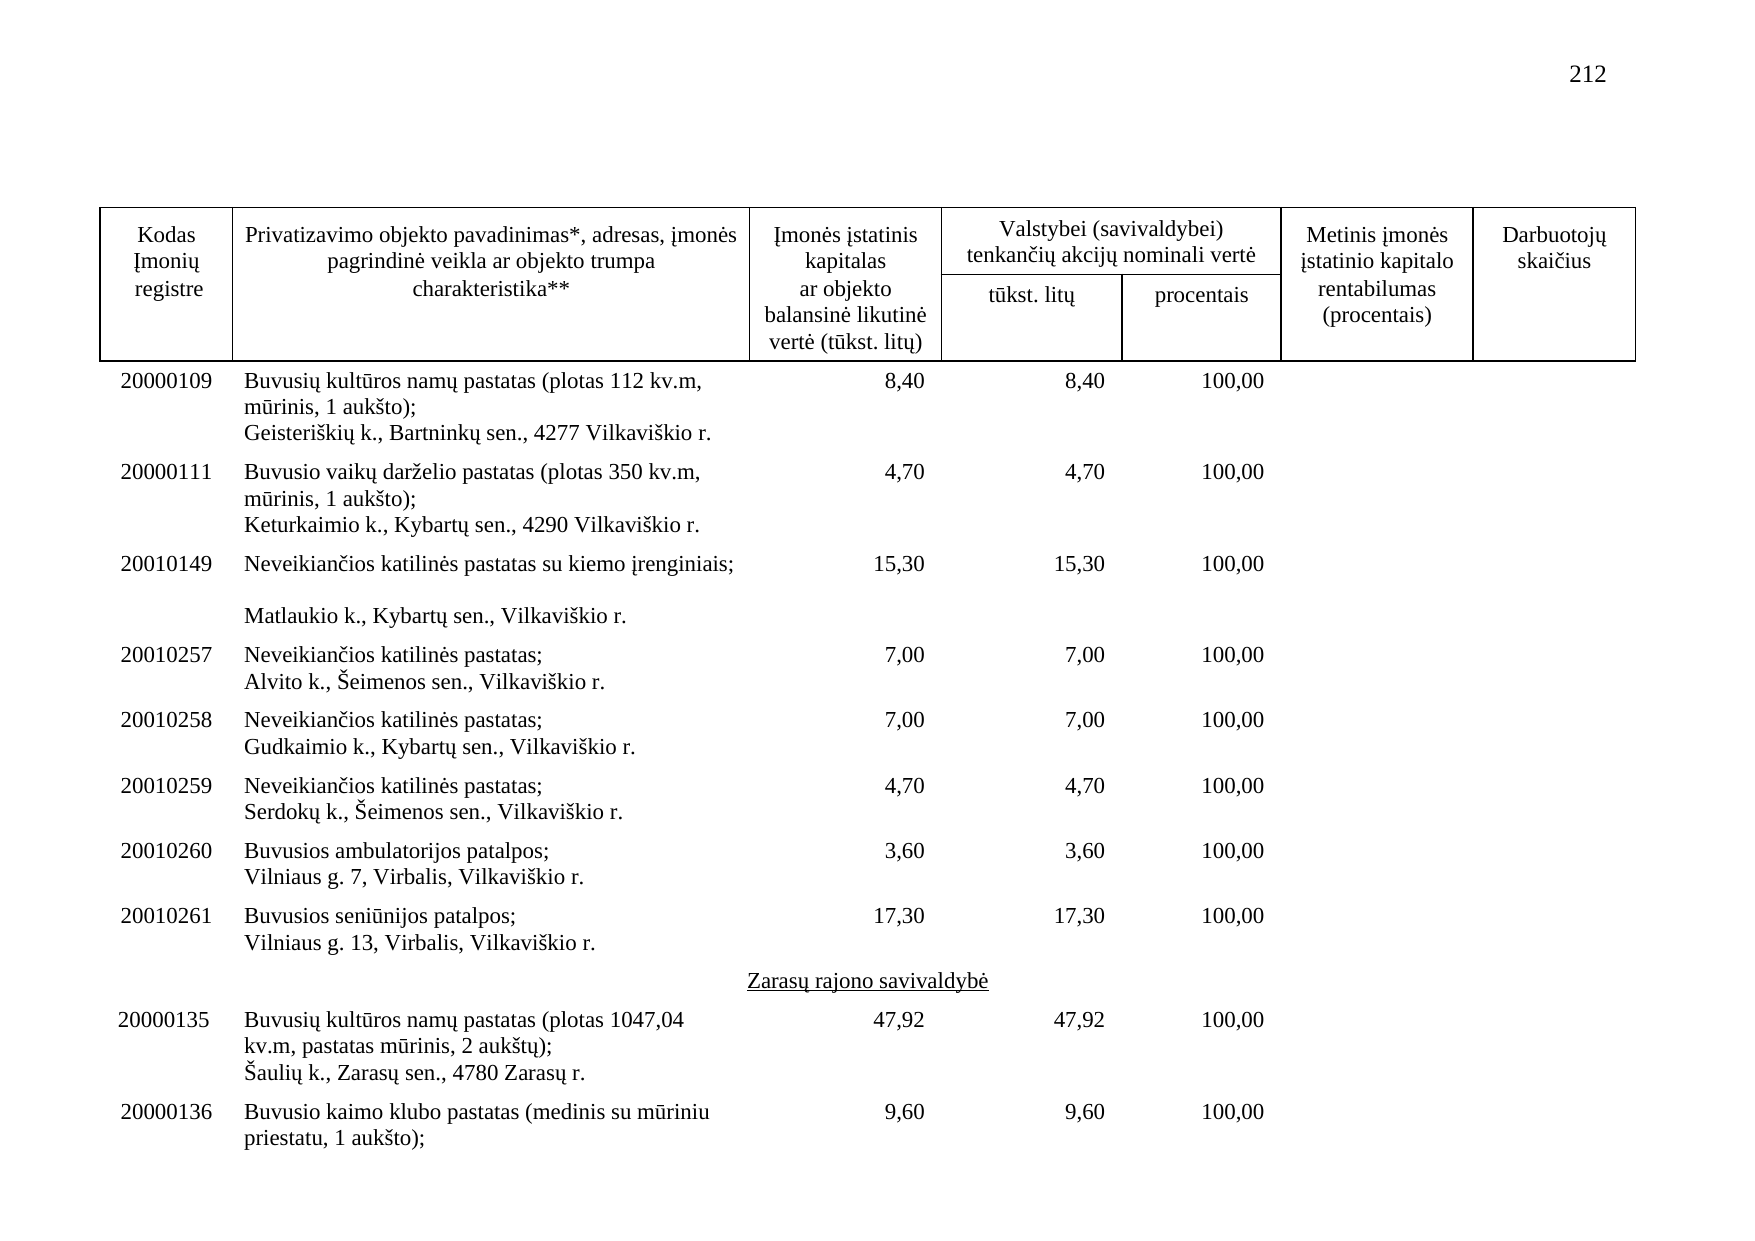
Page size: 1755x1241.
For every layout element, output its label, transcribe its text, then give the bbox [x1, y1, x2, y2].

table_cell 8,40 [750, 362, 941, 452]
table_header Valstybei (savivaldybei) tenkančių akcijų nominali vertė [942, 208, 1280, 273]
table_cell [1281, 635, 1473, 700]
table_header Darbuotojų skaičius [1474, 208, 1635, 273]
table_cell procentais [1123, 275, 1280, 360]
table_cell [1281, 896, 1473, 961]
table_cell [1281, 1000, 1473, 1092]
table_cell 100,00 [1122, 766, 1281, 831]
table_cell 4,70 [750, 766, 941, 831]
table_cell 4,70 [941, 452, 1122, 543]
table_cell 100,00 [1122, 1092, 1281, 1151]
table_cell Zarasų rajono savivaldybė [100, 961, 1636, 1000]
table_cell 17,30 [750, 896, 941, 961]
table_cell [1281, 831, 1473, 896]
table_cell 100,00 [1122, 362, 1281, 452]
table_cell [1281, 362, 1473, 452]
table_cell [1473, 452, 1636, 543]
table_cell 7,00 [750, 635, 941, 700]
table_cell [1281, 452, 1473, 543]
table_cell 20010260 [100, 831, 233, 896]
table_cell [1473, 362, 1636, 452]
table_cell 9,60 [941, 1092, 1122, 1151]
table_cell ar objekto balansinė likutinė vertė (tūkst. litų) [750, 274, 941, 360]
table_cell 100,00 [1122, 1000, 1281, 1092]
table_cell registre [101, 274, 232, 360]
table_cell Neveikiančios katilinės pastatas; Gudkaimio k., Kybartų sen., Vilkaviškio r. [233, 700, 749, 766]
table_cell [1473, 766, 1636, 831]
table_cell Buvusių kultūros namų pastatas (plotas 1047,04 kv.m, pastatas mūrinis, 2 aukštų); Šaulių k., Zarasų sen., 4780 Zarasų r. [233, 1000, 749, 1092]
table_cell 20000136 [100, 1092, 233, 1151]
table_cell 15,30 [941, 544, 1122, 635]
table_cell 7,00 [941, 635, 1122, 700]
table_cell 20000109 [100, 362, 233, 452]
table_cell 20010261 [100, 896, 233, 961]
table_cell 20010257 [100, 635, 233, 700]
table_header Privatizavimo objekto pavadinimas*, adresas, įmonės pagrindinė veikla ar objekto trumpa [233, 208, 749, 273]
table_cell [1473, 700, 1636, 766]
table_cell 7,00 [750, 700, 941, 766]
table_cell Buvusių kultūros namų pastatas (plotas 112 kv.m, mūrinis, 1 aukšto); Geisteriškių k., Bartninkų sen., 4277 Vilkaviškio r. [233, 362, 749, 452]
table_cell 100,00 [1122, 635, 1281, 700]
table_cell Neveikiančios katilinės pastatas; Serdokų k., Šeimenos sen., Vilkaviškio r. [233, 766, 749, 831]
table_cell 4,70 [941, 766, 1122, 831]
table_cell Neveikiančios katilinės pastatas su kiemo įrenginiais; Matlaukio k., Kybartų sen., Vilkaviškio r. [233, 544, 749, 635]
table_cell Buvusios seniūnijos patalpos; Vilniaus g. 13, Virbalis, Vilkaviškio r. [233, 896, 749, 961]
table_cell [1473, 1000, 1636, 1092]
table_header Kodas Įmonių [101, 208, 232, 273]
table_cell 47,92 [750, 1000, 941, 1092]
table_cell 4,70 [750, 452, 941, 543]
table_cell charakteristika** [233, 274, 749, 360]
table_cell 7,00 [941, 700, 1122, 766]
table_cell Buvusios ambulatorijos patalpos; Vilniaus g. 7, Virbalis, Vilkaviškio r. [233, 831, 749, 896]
table_cell 8,40 [941, 362, 1122, 452]
table_cell [1281, 766, 1473, 831]
table_cell 17,30 [941, 896, 1122, 961]
table_cell 3,60 [941, 831, 1122, 896]
table_cell 20010149 [100, 544, 233, 635]
table_cell 20010259 [100, 766, 233, 831]
table_cell [1281, 700, 1473, 766]
table_cell [1474, 274, 1635, 360]
table_cell [1473, 635, 1636, 700]
table_cell [1473, 1092, 1636, 1151]
table_cell rentabilumas (procentais) [1282, 274, 1472, 360]
table_cell 20000111 [100, 452, 233, 543]
table_cell Buvusio kaimo klubo pastatas (medinis su mūriniu priestatu, 1 aukšto); [233, 1092, 749, 1151]
table_cell [1473, 831, 1636, 896]
table_cell 100,00 [1122, 896, 1281, 961]
table_cell 100,00 [1122, 544, 1281, 635]
table_cell tūkst. litų [942, 275, 1121, 360]
table_cell [1473, 896, 1636, 961]
table_cell Neveikiančios katilinės pastatas; Alvito k., Šeimenos sen., Vilkaviškio r. [233, 635, 749, 700]
table_cell [1281, 1092, 1473, 1151]
table_cell [1281, 544, 1473, 635]
table_header Įmonės įstatinis kapitalas [750, 208, 941, 273]
table_header Metinis įmonės įstatinio kapitalo [1282, 208, 1472, 273]
table_cell 9,60 [750, 1092, 941, 1151]
table_cell 100,00 [1122, 700, 1281, 766]
table_cell 100,00 [1122, 452, 1281, 543]
table_cell Buvusio vaikų darželio pastatas (plotas 350 kv.m, mūrinis, 1 aukšto); Keturkaimio k., Kybartų sen., 4290 Vilkaviškio r. [233, 452, 749, 543]
table_cell [1473, 544, 1636, 635]
table_cell 15,30 [750, 544, 941, 635]
table_cell 47,92 [941, 1000, 1122, 1092]
table_cell 100,00 [1122, 831, 1281, 896]
table_cell 3,60 [750, 831, 941, 896]
table_cell 20010258 [100, 700, 233, 766]
table_cell 20000135 [100, 1000, 233, 1092]
